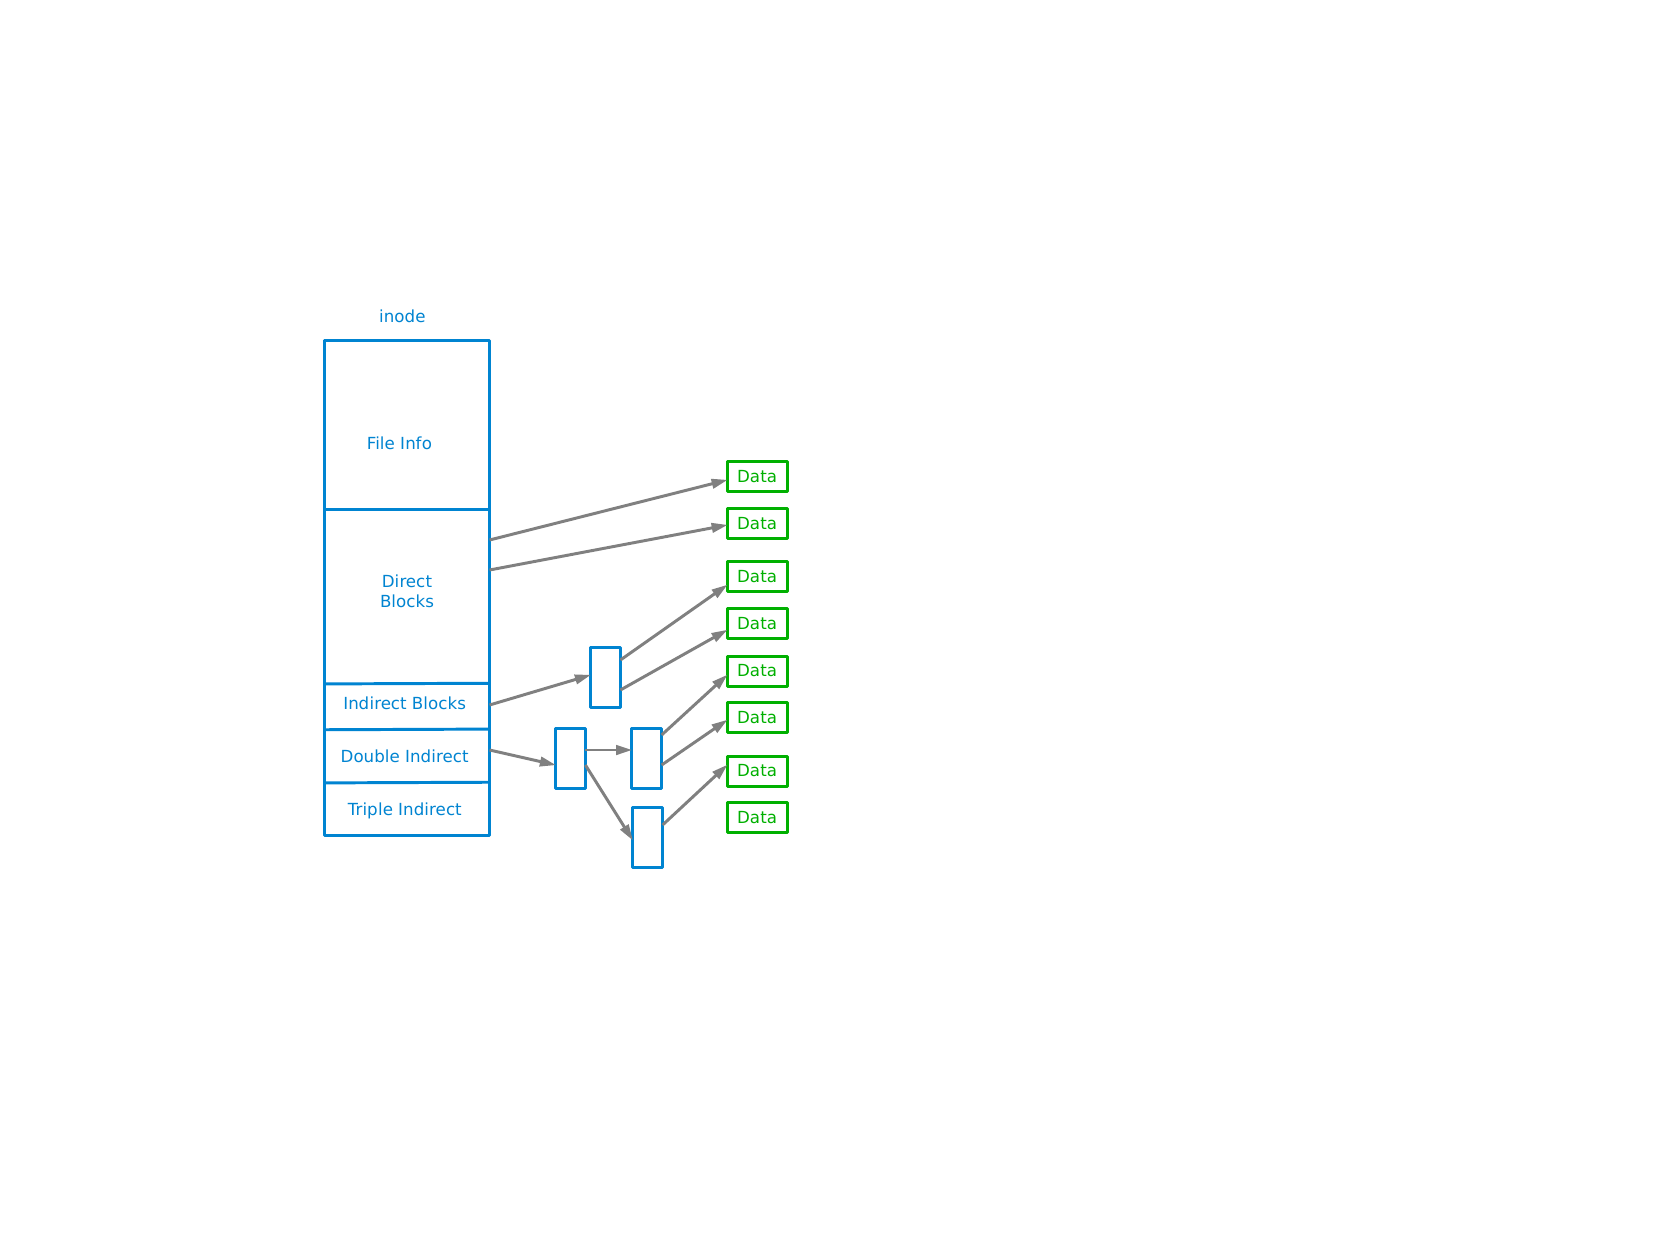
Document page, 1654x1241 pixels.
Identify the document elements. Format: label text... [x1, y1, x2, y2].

text_box Data [727, 561, 788, 592]
text_box Data [727, 702, 788, 733]
text_box Data [727, 508, 788, 539]
text_box File Info [324, 426, 475, 461]
text_box Indirect Blocks [307, 686, 503, 721]
text_box Triple Indirect [307, 792, 503, 827]
text_box Data [727, 656, 788, 687]
text_box Direct Blocks [354, 565, 460, 646]
text_box Data [727, 608, 788, 639]
text_box Data [727, 802, 788, 833]
text_box Data [727, 461, 788, 492]
text_box Double Indirect [307, 739, 503, 774]
text_box Data [727, 756, 788, 787]
text_box inode [327, 300, 478, 335]
